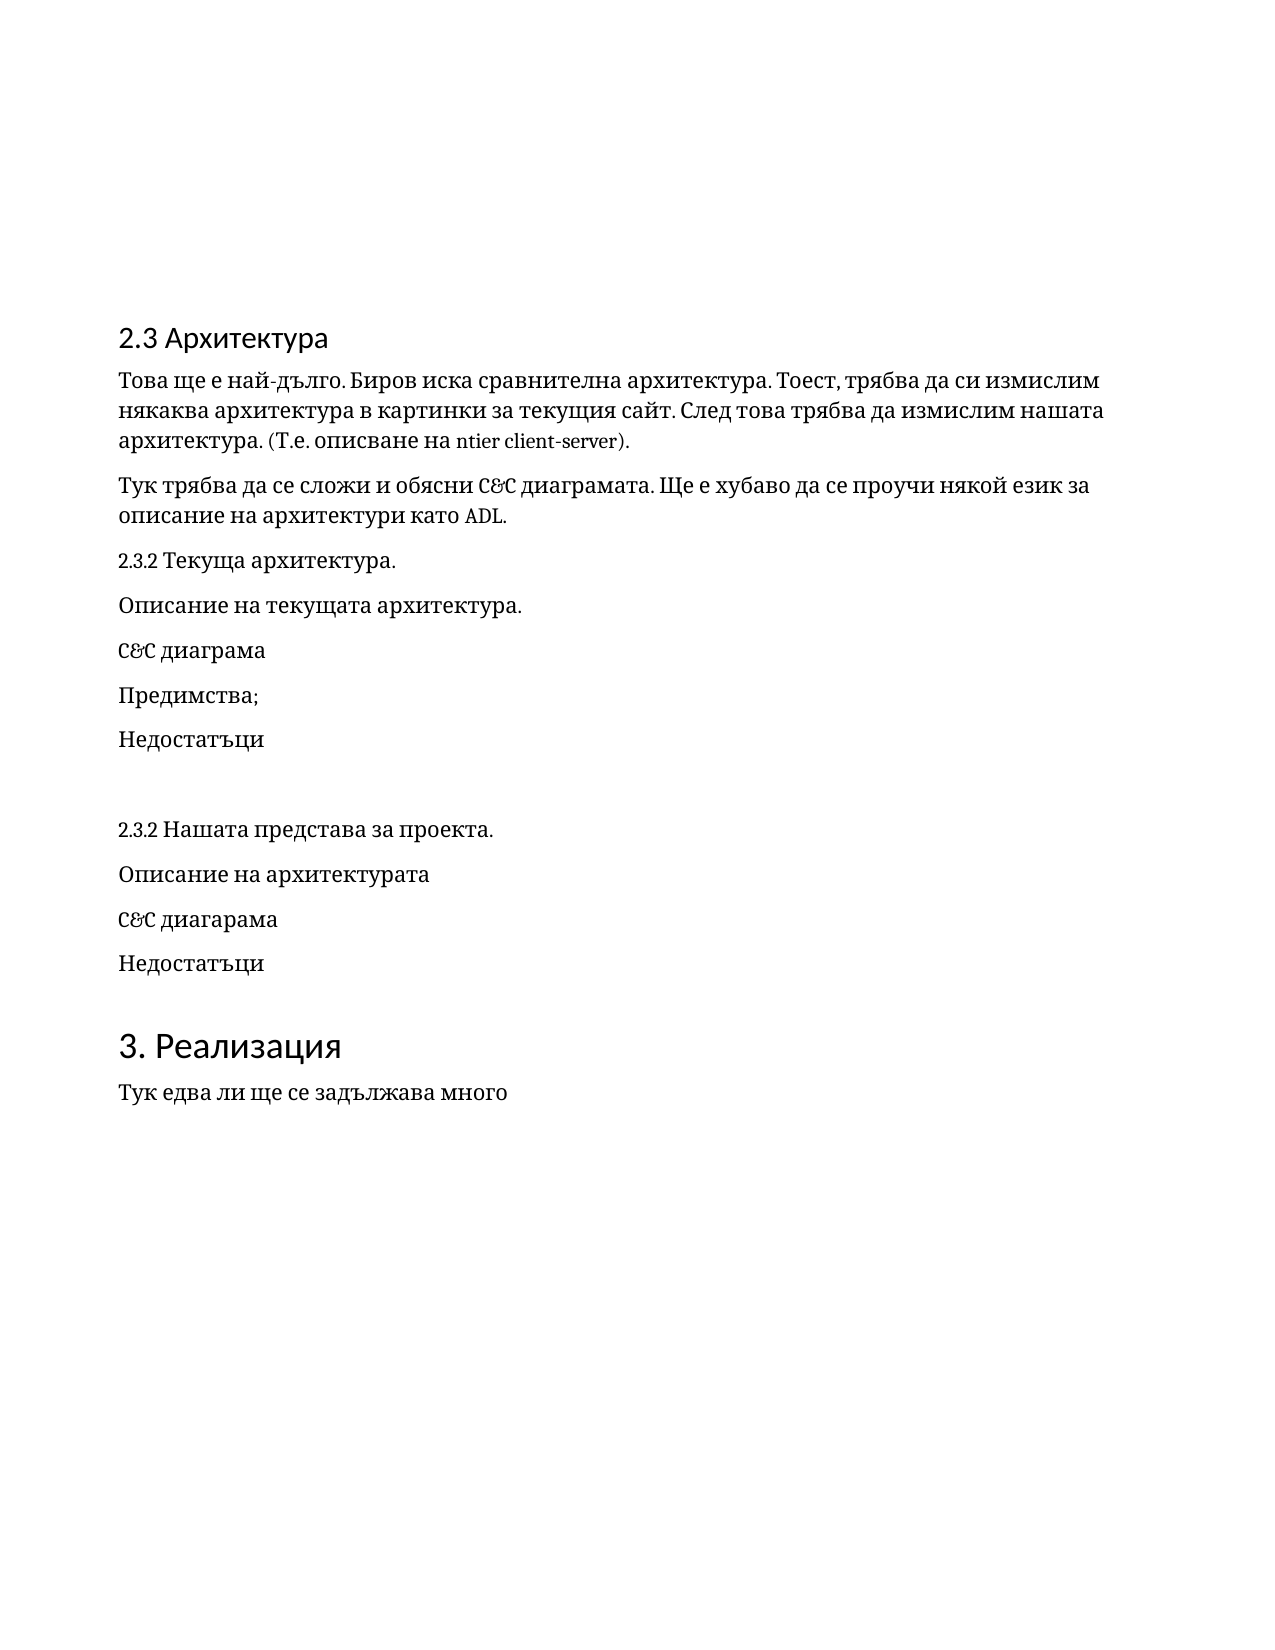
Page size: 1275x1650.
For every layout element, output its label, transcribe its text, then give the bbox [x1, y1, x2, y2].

text Предимства; [118, 683, 1157, 708]
text 2.3.2 Нашата представа за проекта. [118, 818, 1157, 843]
text Описание на архитектурата [118, 862, 1157, 888]
text Недостатъци [118, 728, 1157, 753]
text C&C диаграма [118, 638, 1157, 664]
subtitle 3. Реализация [118, 1022, 1157, 1068]
text 2.3.2 Текуща архитектура. [118, 549, 1157, 574]
text C&C диагарама [118, 907, 1157, 932]
text Тук едва ли ще се задължава много [118, 1080, 1157, 1105]
subtitle 2.3 Архитектура [118, 318, 1157, 356]
text Тук трябва да се сложи и обясни C&C диаграмата. Ще е хубаво да се проучи някой език за описание на архитектури като ADL. [118, 474, 1157, 529]
text Недостатъци [118, 952, 1157, 977]
text Описание на текущата архитектура. [118, 594, 1157, 619]
text Това ще е най-дълго. Биров иска сравнителна архитектура. Тоест, трябва да си измислим някаква архитектура в картинки за текущия сайт. След това трябва да измислим нашата архитектура. (Т.е. описване на ntier client-server). [118, 369, 1157, 454]
